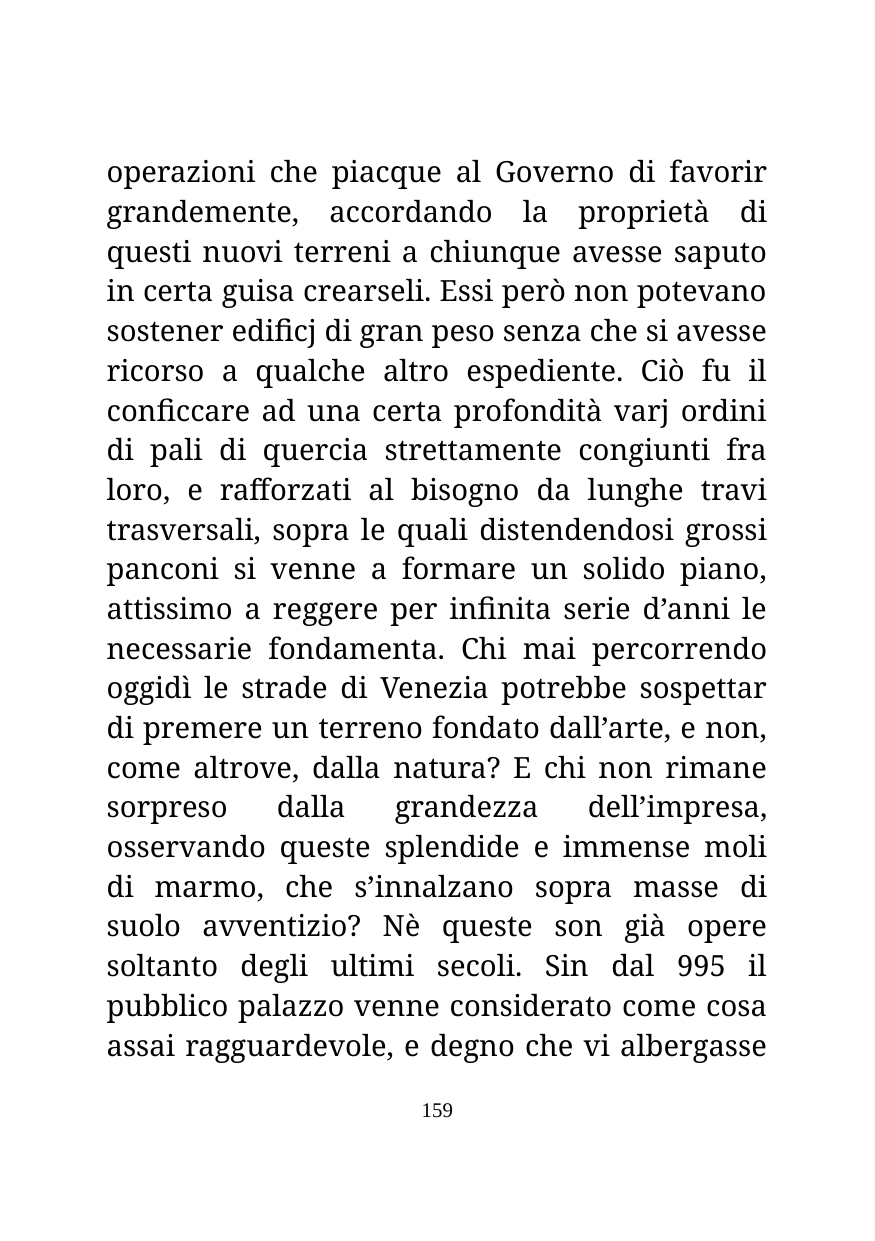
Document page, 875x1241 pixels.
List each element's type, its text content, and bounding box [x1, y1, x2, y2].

text operazioni che piacque al Governo di favorir grandemente, accordando la proprietà di questi nuovi terreni a chiunque avesse saputo in certa guisa crearseli. Essi però non potevano sostener edificj di gran peso senza che si avesse ricorso a qualche altro espediente. Ciò fu il conficcare ad una certa profondità varj ordini di pali di quercia strettamente congiunti fra loro, e rafforzati al bisogno da lunghe travi trasversali, sopra le quali distendendosi grossi panconi si venne a formare un solido piano, attissimo a reggere per infinita serie d’anni le necessarie fondamenta. Chi mai percorrendo oggidì le strade di Venezia potrebbe sospettar di premere un terreno fondato dall’arte, e non, come altrove, dalla natura? E chi non rimane sorpreso dalla grandezza dell’impresa, osservando queste splendide e immense moli di marmo, che s’innalzano sopra masse di suolo avventizio? Nè queste son già opere soltanto degli ultimi secoli. Sin dal 995 il pubblico palazzo venne considerato come cosa assai ragguardevole, e degno che vi albergasse [106, 152, 768, 1064]
